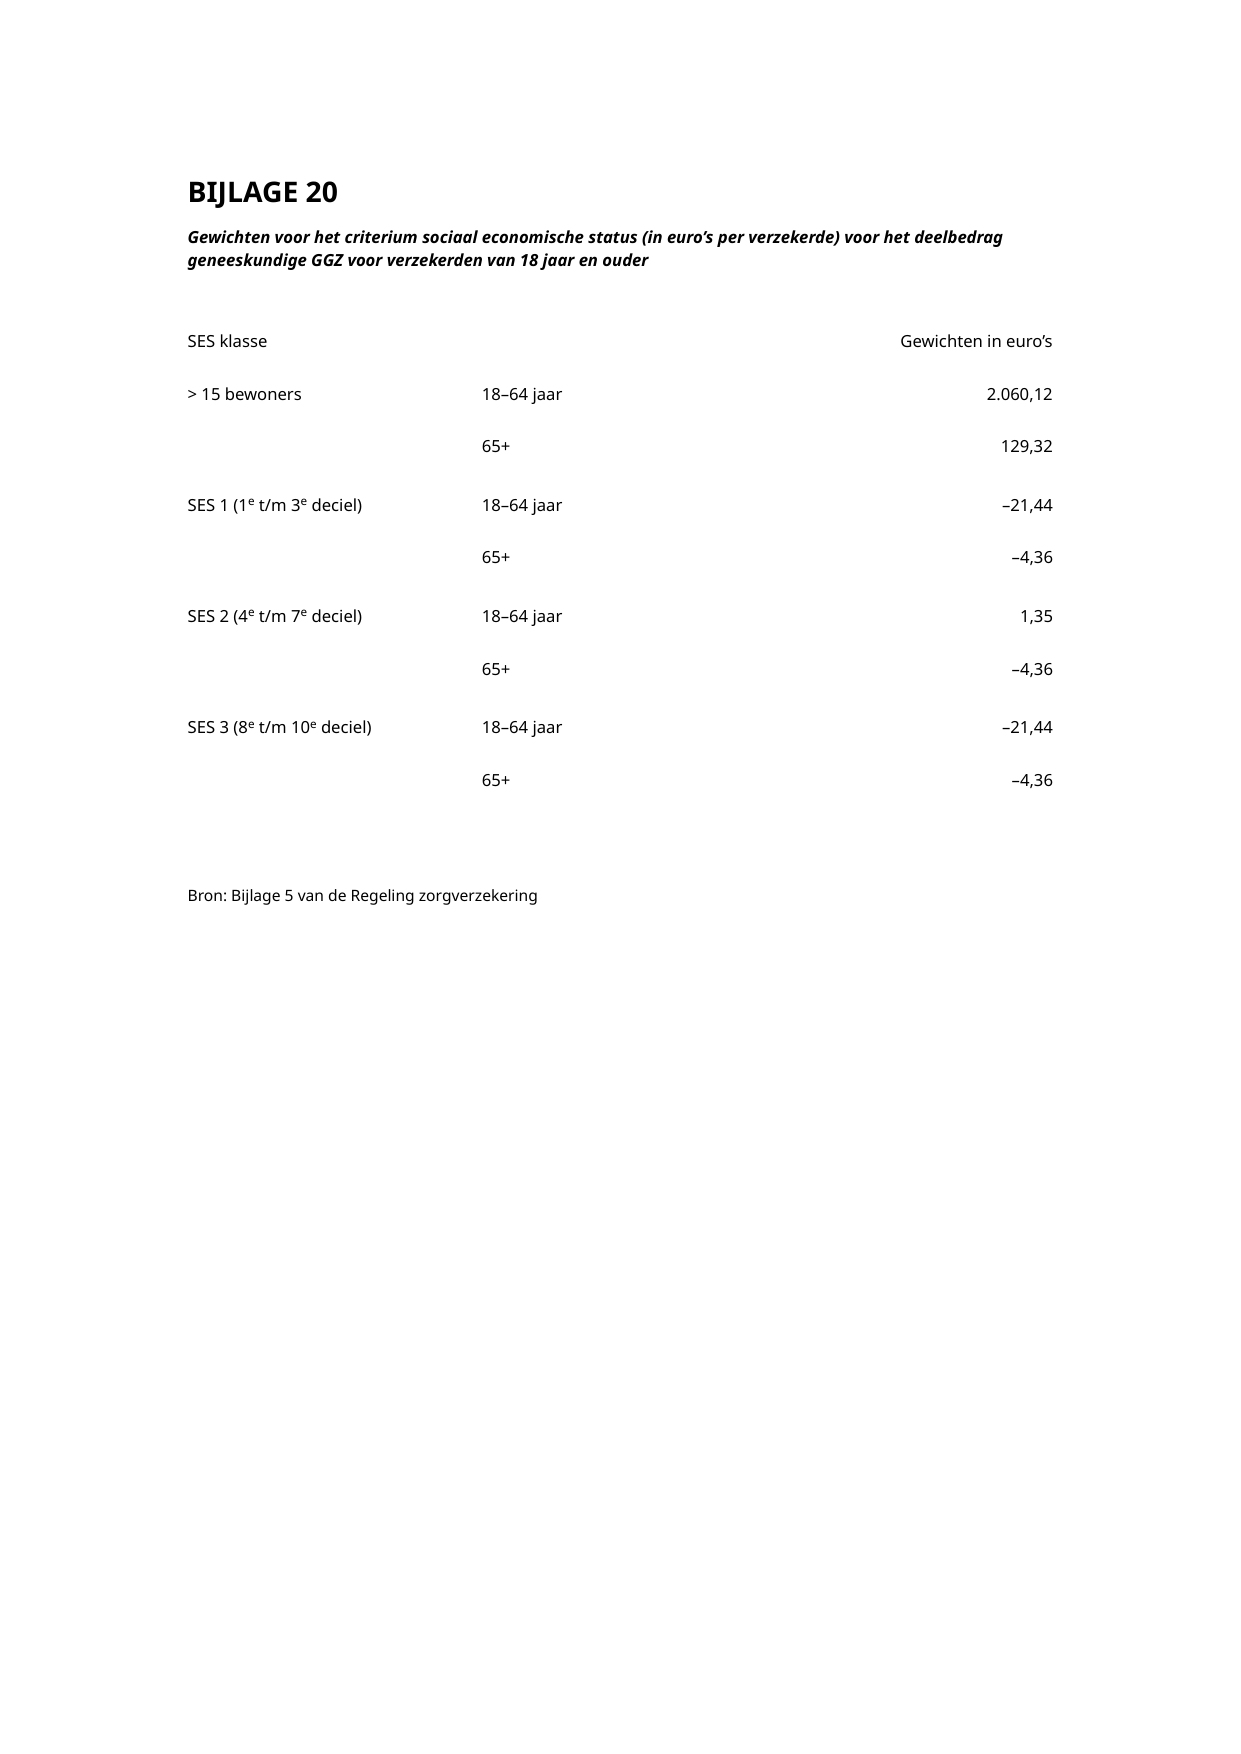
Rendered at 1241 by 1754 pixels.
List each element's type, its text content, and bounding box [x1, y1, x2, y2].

table_cell 18–64 jaar [482, 716, 767, 768]
table_cell 65+ [482, 768, 767, 827]
table_cell –21,44 [767, 493, 1053, 546]
table_cell –4,36 [767, 768, 1053, 827]
table_cell –4,36 [767, 657, 1053, 716]
table_header Gewichten in euro’s [767, 330, 1053, 382]
table_cell 65+ [482, 546, 767, 604]
table_cell [188, 768, 482, 827]
table_cell SES 2 (4e t/m 7e deciel) [188, 605, 482, 657]
table_cell 2.060,12 [767, 382, 1053, 435]
table_cell SES 3 (8e t/m 10e deciel) [188, 716, 482, 768]
table_cell 18–64 jaar [482, 382, 767, 435]
subtitle BIJLAGE 20 [187, 172, 1053, 211]
table_cell [188, 435, 482, 493]
table_cell 65+ [482, 435, 767, 493]
text Gewichten voor het criterium sociaal economische status (in euro’s per verzekerde) voor het deelbedrag geneeskundige GGZ voor verzekerden van 18 jaar en ouder [187, 226, 1053, 272]
table_cell 18–64 jaar [482, 493, 767, 546]
text Bron: Bijlage 5 van de Regeling zorgverzekering [187, 885, 1053, 906]
table_cell –21,44 [767, 716, 1053, 768]
table_cell 65+ [482, 657, 767, 716]
table_header SES klasse [188, 330, 767, 382]
table_cell 129,32 [767, 435, 1053, 493]
table_cell –4,36 [767, 546, 1053, 604]
table_cell 18–64 jaar [482, 605, 767, 657]
table_cell > 15 bewoners [188, 382, 482, 435]
table_cell [188, 657, 482, 716]
table_cell [188, 546, 482, 604]
table_cell SES 1 (1e t/m 3e deciel) [188, 493, 482, 546]
table_cell 1,35 [767, 605, 1053, 657]
